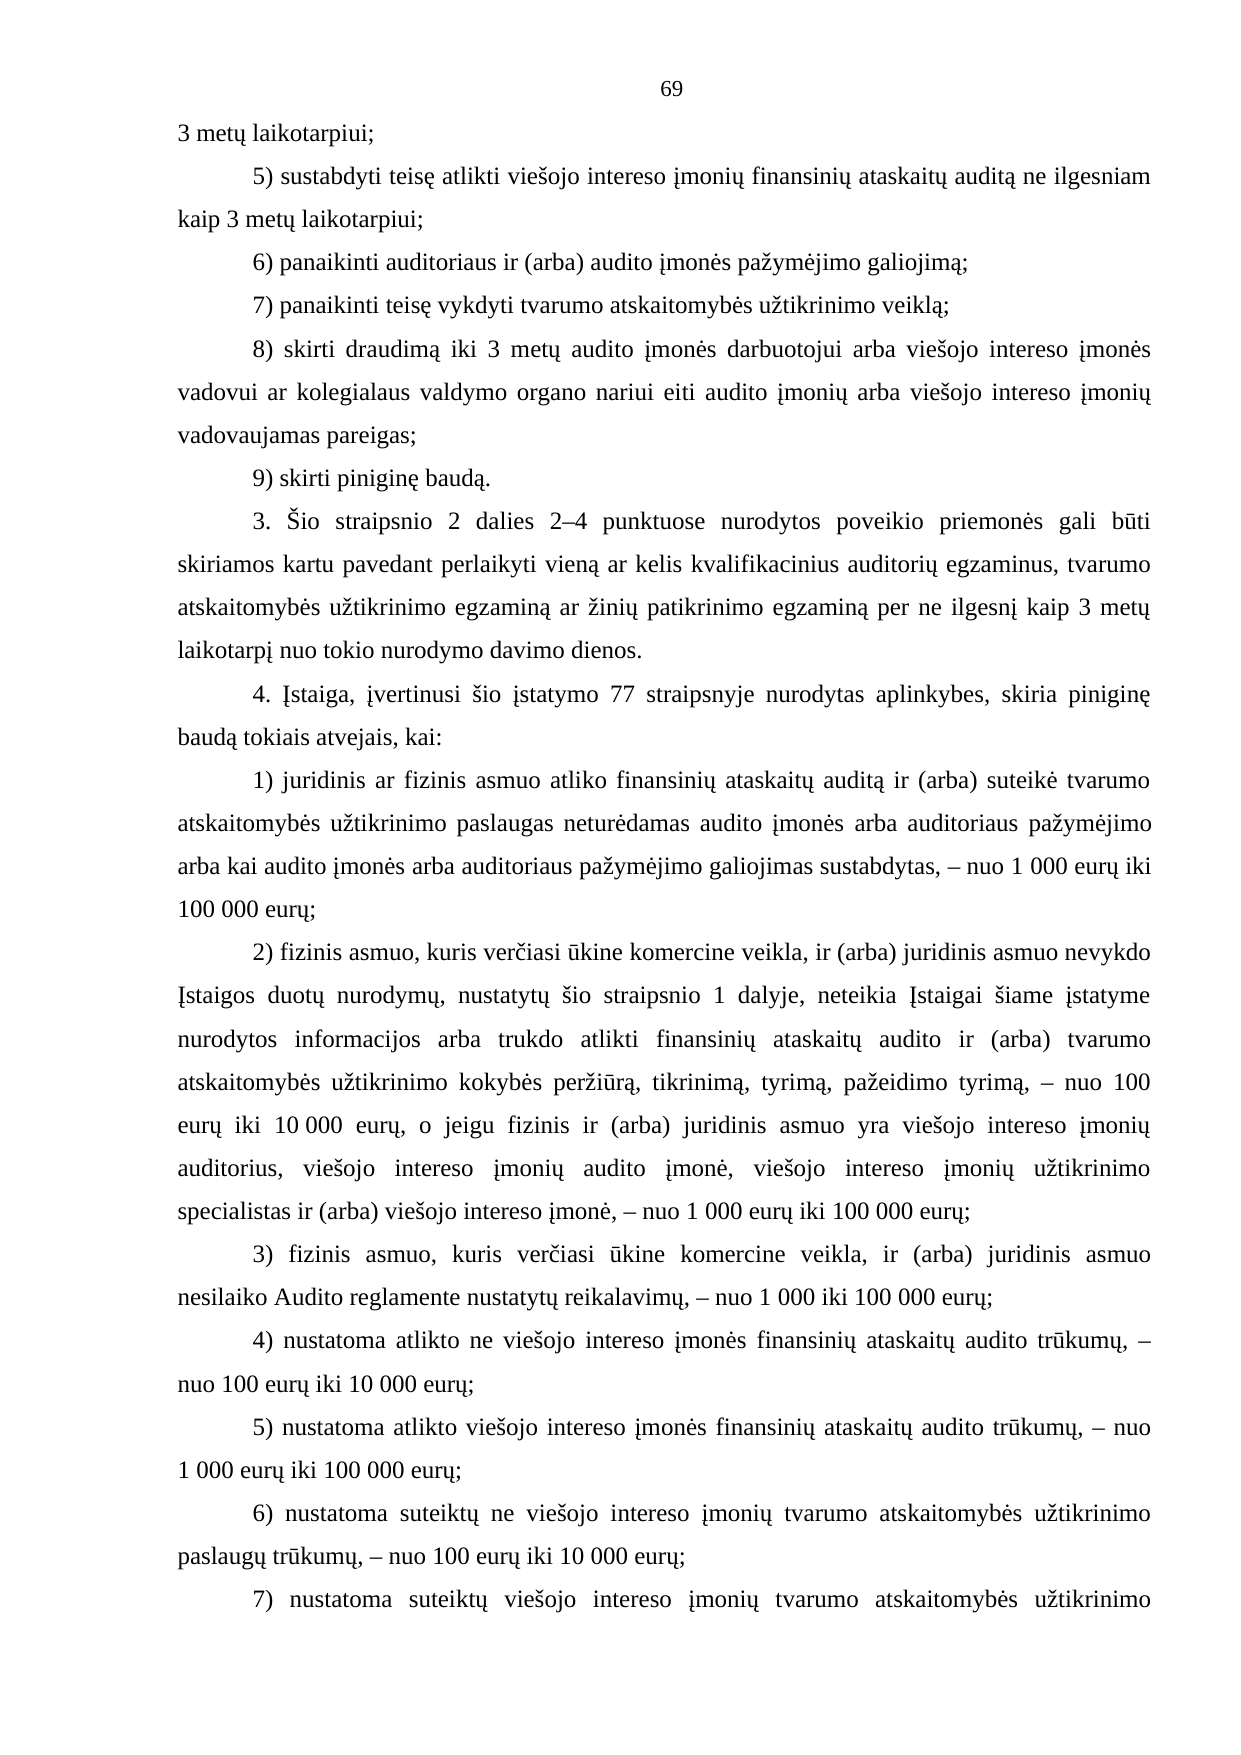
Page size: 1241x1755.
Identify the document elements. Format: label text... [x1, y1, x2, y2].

text 3) fizinis asmuo, kuris verčiasi ūkine komercine veikla, ir (arba) juridinis asmuo nesilaiko Audito reglamente nustatytų reikalavimų, – nuo 1 000 iki 100 000 eurų; [177, 1239, 1152, 1311]
text 4. Įstaiga, įvertinusi šio įstatymo 77 straipsnyje nurodytas aplinkybes, skiria piniginę baudą tokiais atvejais, kai: [177, 679, 1152, 751]
text 7) nustatoma suteiktų viešojo intereso įmonių tvarumo atskaitomybės užtikrinimo [177, 1584, 1152, 1613]
text 9) skirti piniginę baudą. [177, 463, 1152, 492]
text 8) skirti draudimą iki 3 metų audito įmonės darbuotojui arba viešojo intereso įmonės vadovui ar kolegialaus valdymo organo nariui eiti audito įmonių arba viešojo intereso įmonių vadovaujamas pareigas; [177, 334, 1152, 449]
text 4) nustatoma atlikto ne viešojo intereso įmonės finansinių ataskaitų audito trūkumų, – nuo 100 eurų iki 10 000 eurų; [177, 1326, 1152, 1397]
text 2) fizinis asmuo, kuris verčiasi ūkine komercine veikla, ir (arba) juridinis asmuo nevykdo Įstaigos duotų nurodymų, nustatytų šio straipsnio 1 dalyje, neteikia Įstaigai šiame įstatyme nurodytos informacijos arba trukdo atlikti finansinių ataskaitų audito ir (arba) tvarumo atskaitomybės užtikrinimo kokybės peržiūrą, tikrinimą, tyrimą, pažeidimo tyrimą, – nuo 100 eurų iki 10 000 eurų, o jeigu fizinis ir (arba) juridinis asmuo yra viešojo intereso įmonių auditorius, viešojo intereso įmonių audito įmonė, viešojo intereso įmonių užtikrinimo specialistas ir (arba) viešojo intereso įmonė, – nuo 1 000 eurų iki 100 000 eurų; [177, 937, 1152, 1225]
text 3 metų laikotarpiui; [177, 118, 1152, 147]
text 1) juridinis ar fizinis asmuo atliko finansinių ataskaitų auditą ir (arba) suteikė tvarumo atskaitomybės užtikrinimo paslaugas neturėdamas audito įmonės arba auditoriaus pažymėjimo arba kai audito įmonės arba auditoriaus pažymėjimo galiojimas sustabdytas, – nuo 1 000 eurų iki 100 000 eurų; [177, 765, 1152, 923]
text 5) nustatoma atlikto viešojo intereso įmonės finansinių ataskaitų audito trūkumų, – nuo 1 000 eurų iki 100 000 eurų; [177, 1412, 1152, 1484]
text 3. Šio straipsnio 2 dalies 2–4 punktuose nurodytos poveikio priemonės gali būti skiriamos kartu pavedant perlaikyti vieną ar kelis kvalifikacinius auditorių egzaminus, tvarumo atskaitomybės užtikrinimo egzaminą ar žinių patikrinimo egzaminą per ne ilgesnį kaip 3 metų laikotarpį nuo tokio nurodymo davimo dienos. [177, 506, 1152, 664]
text 6) nustatoma suteiktų ne viešojo intereso įmonių tvarumo atskaitomybės užtikrinimo paslaugų trūkumų, – nuo 100 eurų iki 10 000 eurų; [177, 1498, 1152, 1570]
text 7) panaikinti teisę vykdyti tvarumo atskaitomybės užtikrinimo veiklą; [177, 291, 1152, 319]
text 6) panaikinti auditoriaus ir (arba) audito įmonės pažymėjimo galiojimą; [177, 247, 1152, 276]
text 5) sustabdyti teisę atlikti viešojo intereso įmonių finansinių ataskaitų auditą ne ilgesniam kaip 3 metų laikotarpiui; [177, 161, 1152, 233]
